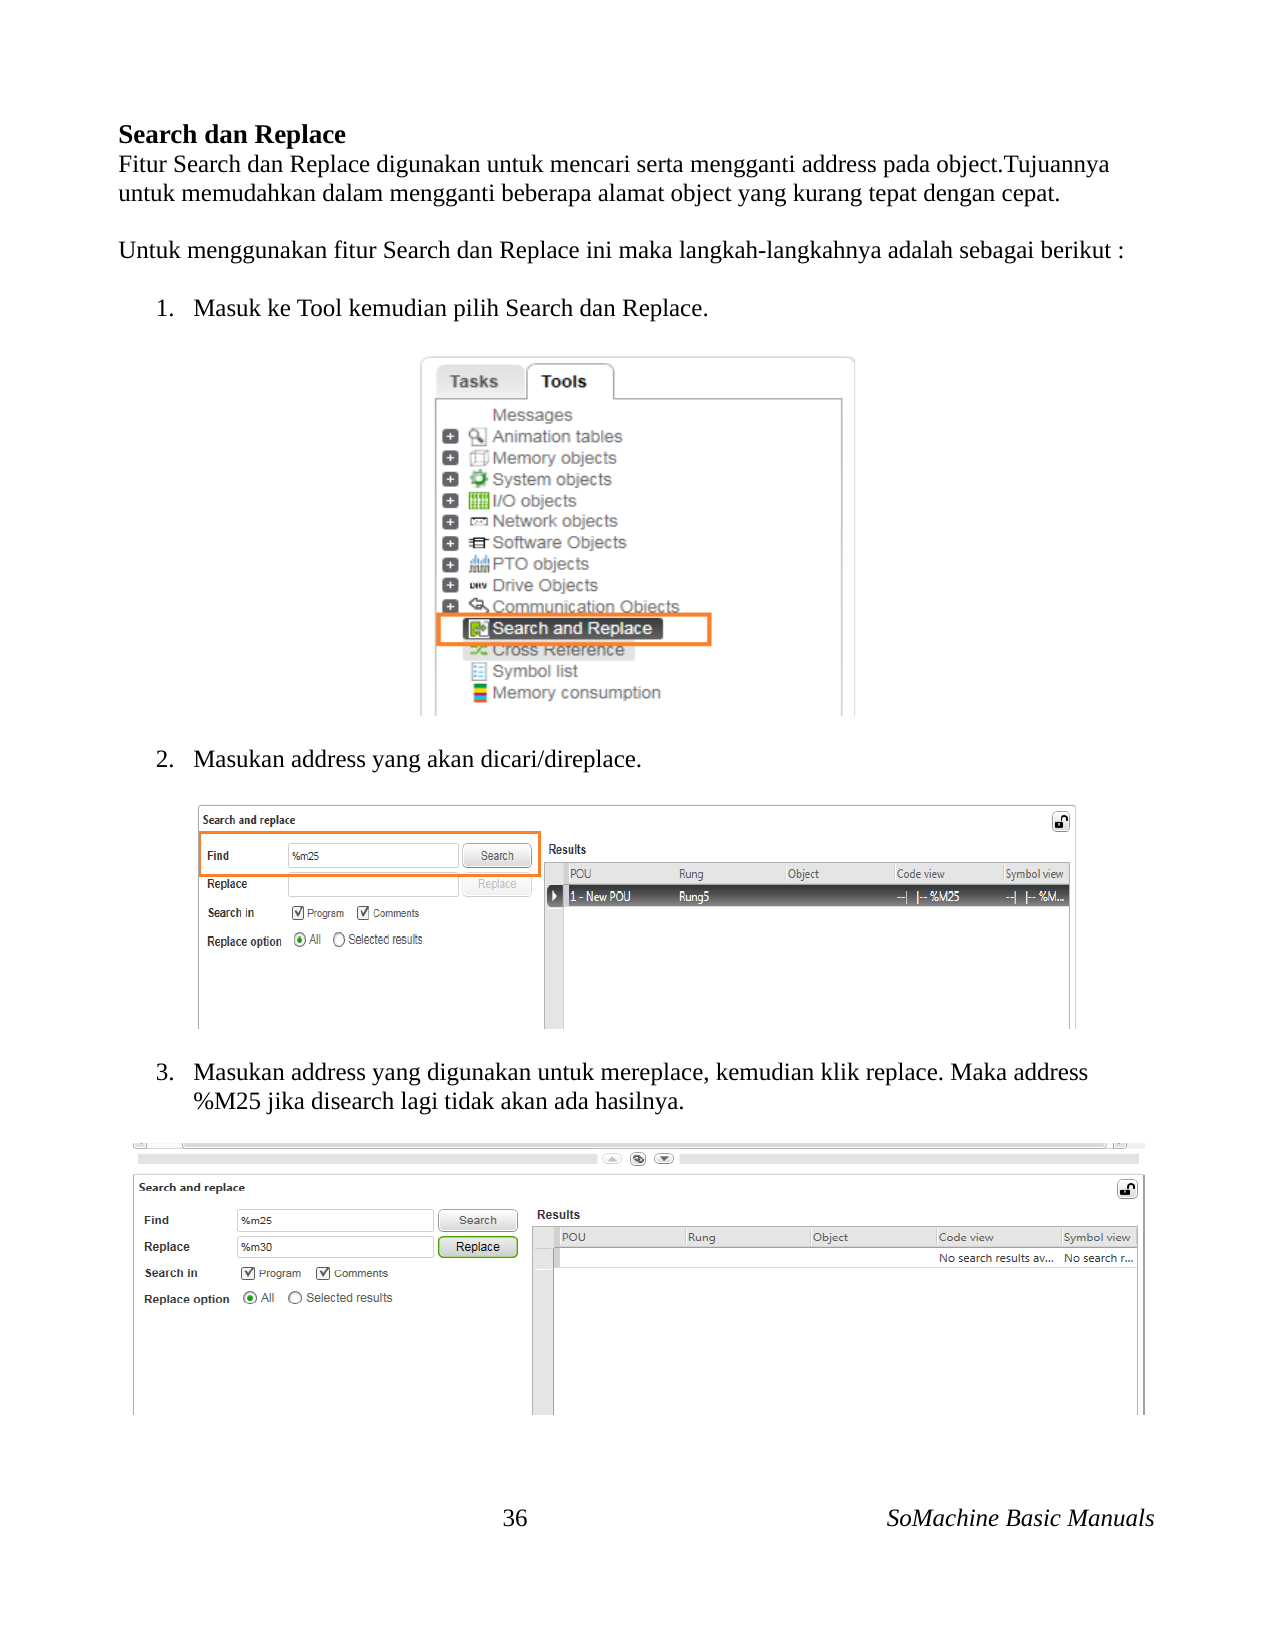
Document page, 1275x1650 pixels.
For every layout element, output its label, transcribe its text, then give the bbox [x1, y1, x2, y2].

list Masukan address yang digunakan untuk mereplace, kemudian klik replace. Maka address %M25 jika disearch lagi tidak akan ada hasilnya. [156, 1057, 1157, 1114]
picture [193, 801, 1082, 1029]
picture [419, 350, 856, 716]
text Untuk menggunakan fitur Search dan Replace ini maka langkah-langkahnya adalah sebagai berikut : [118, 236, 1157, 264]
picture [130, 1143, 1145, 1415]
list Masukan address yang akan dicari/direplace. [156, 744, 1157, 773]
list Masuk ke Tool kemudian pilih Search dan Replace. [156, 293, 1157, 322]
text Search dan Replace [118, 118, 1157, 149]
text Fitur Search dan Replace digunakan untuk mencari serta mengganti address pada object.Tujuannya untuk memudahkan dalam mengganti beberapa alamat object yang kurang tepat dengan cepat. [118, 149, 1157, 207]
